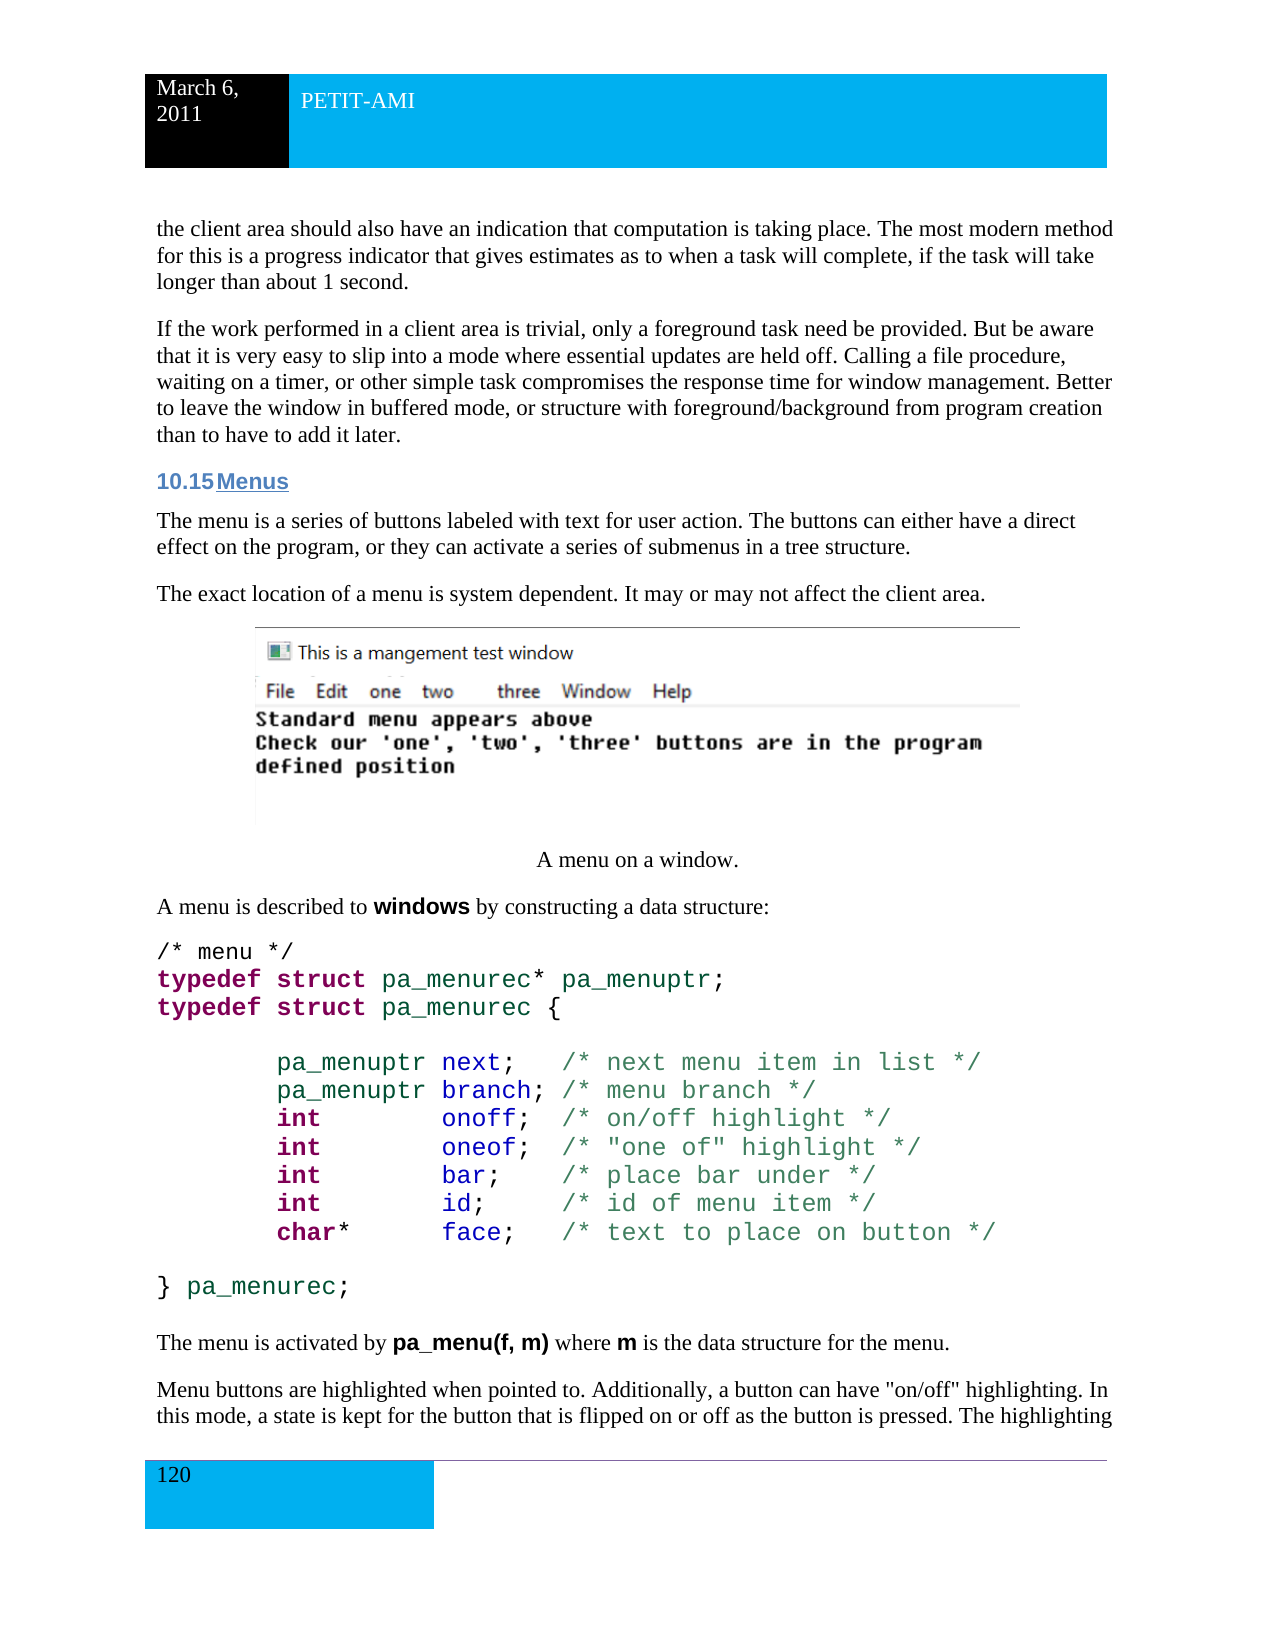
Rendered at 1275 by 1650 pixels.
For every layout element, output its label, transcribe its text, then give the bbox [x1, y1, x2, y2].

text } pa_menurec; [156, 1274, 1118, 1302]
picture [255, 627, 1020, 825]
text typedef struct pa_menurec* pa_menuptr; [156, 966, 1118, 994]
subtitle Menus [156, 468, 1118, 494]
text The exact location of a menu is system dependent. It may or may not affect the client area. [156, 580, 1118, 607]
text pa_menuptr next; /* next menu item in list */ [156, 1049, 1118, 1078]
text typedef struct pa_menurec { [156, 994, 1118, 1023]
text Menu buttons are highlighted when pointed to. Additionally, a button can have "on/off" highlighting. In this mode, a state is kept for the button that is flipped on or off as the button is pressed. The highlighting [156, 1376, 1118, 1429]
text char* face; /* text to place on button */ [156, 1219, 1118, 1248]
text The menu is a series of buttons labeled with text for user action. The buttons can either have a direct effect on the program, or they can activate a series of submenus in a tree structure. [156, 507, 1118, 559]
text int oneof; /* "one of" highlight */ [156, 1134, 1118, 1163]
text int bar; /* place bar under */ [156, 1163, 1118, 1191]
text int onoff; /* on/off highlight */ [156, 1106, 1118, 1134]
text /* menu */ [156, 940, 1118, 966]
text int id; /* id of menu item */ [156, 1191, 1118, 1219]
text A menu on a window. [156, 846, 1118, 872]
text The menu is activated by pa_menu(f, m) where m is the data structure for the menu. [156, 1329, 1118, 1355]
text A menu is described to windows by constructing a data structure: [156, 893, 1118, 919]
text If the work performed in a client area is trivial, only a foreground task need be provided. But be aware that it is very easy to slip into a mode where essential updates are held off. Calling a file procedure, waiting on a timer, or other simple task compromises the response time for window management. Better to leave the window in buffered mode, or structure with foreground/background from program creation than to have to add it later. [156, 315, 1118, 447]
text pa_menuptr branch; /* menu branch */ [156, 1078, 1118, 1106]
text the client area should also have an indication that computation is taking place. The most modern method for this is a progress indicator that gives estimates as to when a task will complete, if the task will take longer than about 1 second. [156, 215, 1118, 294]
